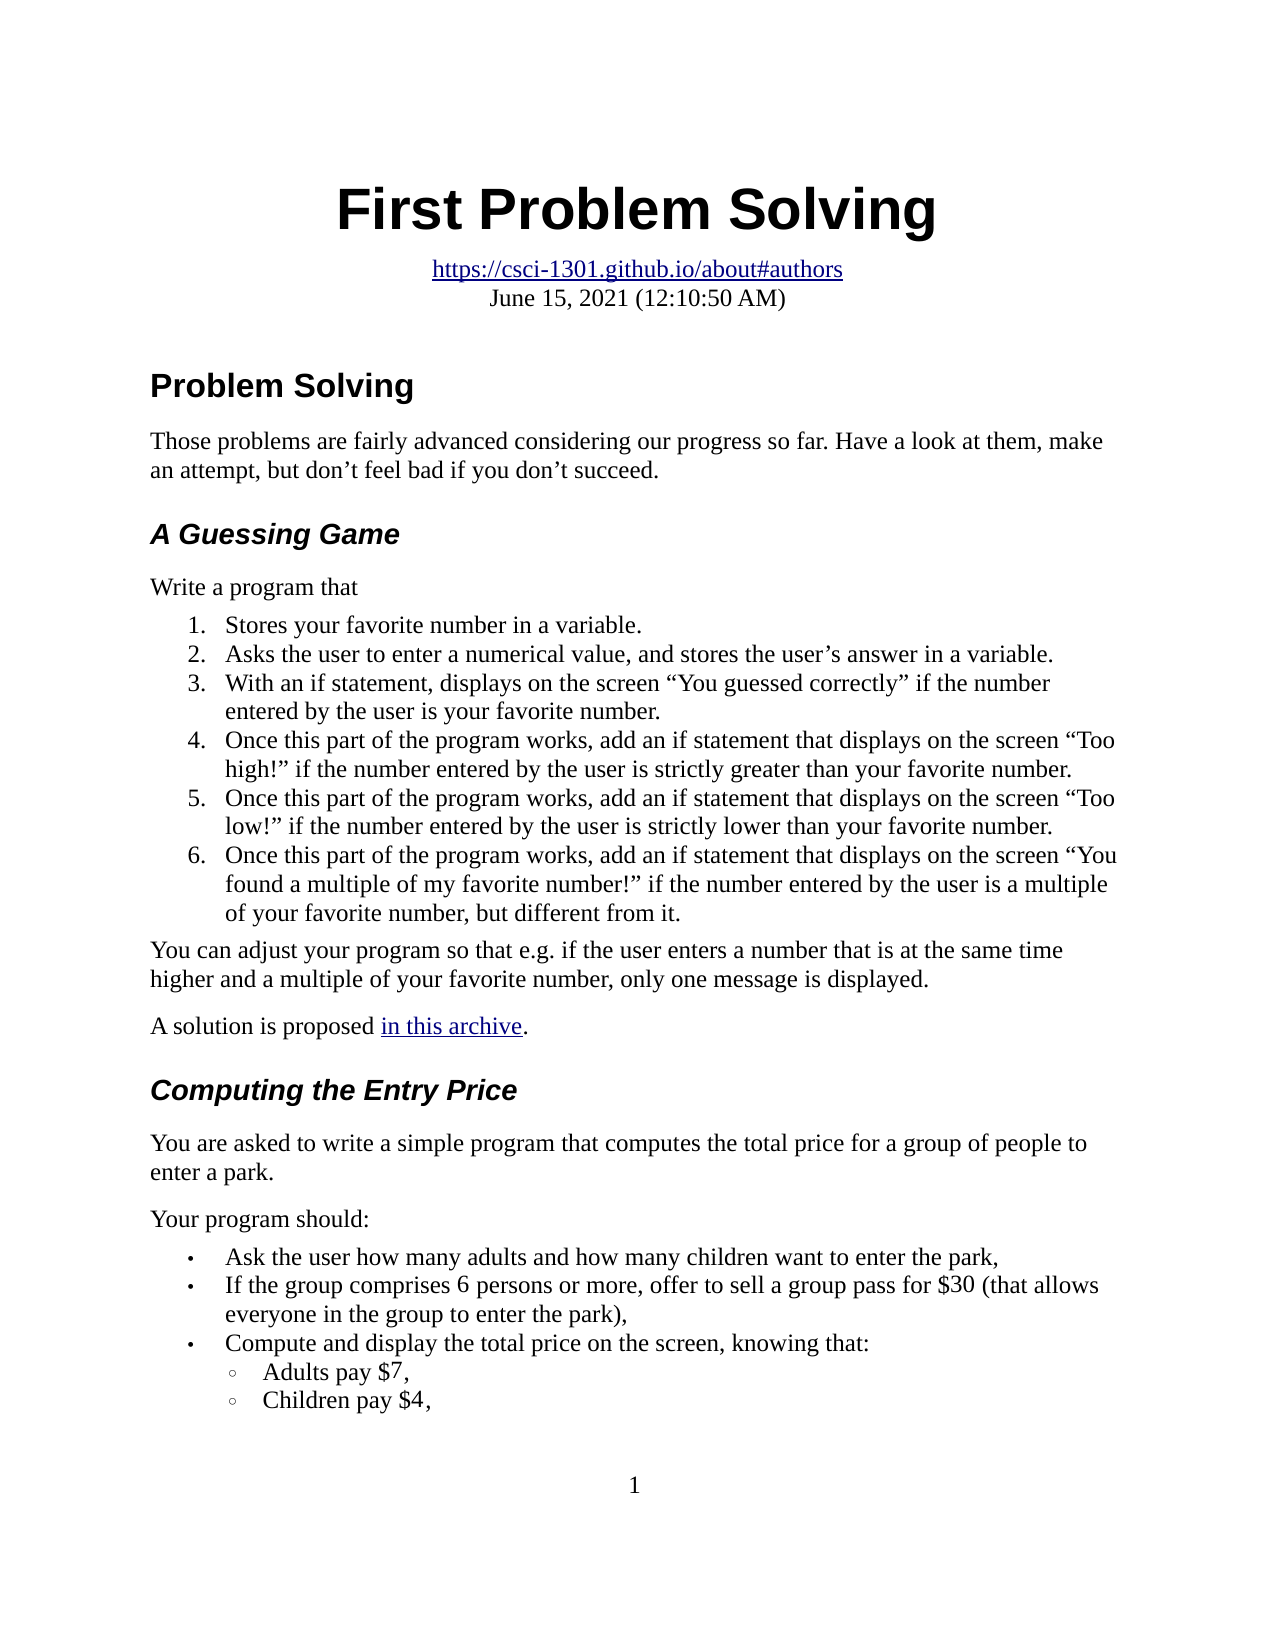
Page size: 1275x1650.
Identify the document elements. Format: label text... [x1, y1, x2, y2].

list If the group comprises persons or more, offer to sell a group pass for $ (that allows everyone in the group to enter the park), [187, 1270, 1125, 1328]
text A solution is proposed in this archive. [150, 1011, 1125, 1039]
text Write a program that [150, 572, 1125, 601]
text Your program should: [150, 1204, 1125, 1233]
list Once this part of the program works, add an if statement that displays on the screen “Too high!” if the number entered by the user is strictly greater than your favorite number. [187, 725, 1125, 783]
list Asks the user to enter a numerical value, and stores the user’s answer in a variable. [187, 639, 1125, 668]
list Adults pay $, [225, 1357, 1125, 1385]
title First Problem Solving [150, 175, 1125, 242]
list Children pay $, [225, 1385, 1125, 1414]
text You can adjust your program so that e.g. if the user enters a number that is at the same time higher and a multiple of your favorite number, only one message is displayed. [150, 935, 1125, 993]
list Once this part of the program works, add an if statement that displays on the screen “Too low!” if the number entered by the user is strictly lower than your favorite number. [187, 783, 1125, 840]
subtitle Computing the Entry Price [150, 1073, 1125, 1107]
text You are asked to write a simple program that computes the total price for a group of people to enter a park. [150, 1128, 1125, 1186]
list Ask the user how many adults and how many children want to enter the park, [187, 1242, 1125, 1270]
text June 15, 2021 (12:10:50 AM) [150, 283, 1125, 312]
subtitle A Guessing Game [150, 517, 1125, 551]
list Once this part of the program works, add an if statement that displays on the screen “You found a multiple of my favorite number!” if the number entered by the user is a multiple of your favorite number, but different from it. [187, 840, 1125, 926]
list Compute and display the total price on the screen, knowing that: [187, 1328, 1125, 1357]
text https://csci-1301.github.io/about#authors [150, 254, 1125, 283]
text Those problems are fairly advanced considering our progress so far. Have a look at them, make an attempt, but don’t feel bad if you don’t succeed. [150, 426, 1125, 483]
list With an if statement, displays on the screen “You guessed correctly” if the number entered by the user is your favorite number. [187, 668, 1125, 725]
subtitle Problem Solving [150, 366, 1125, 404]
list Stores your favorite number in a variable. [187, 610, 1125, 639]
